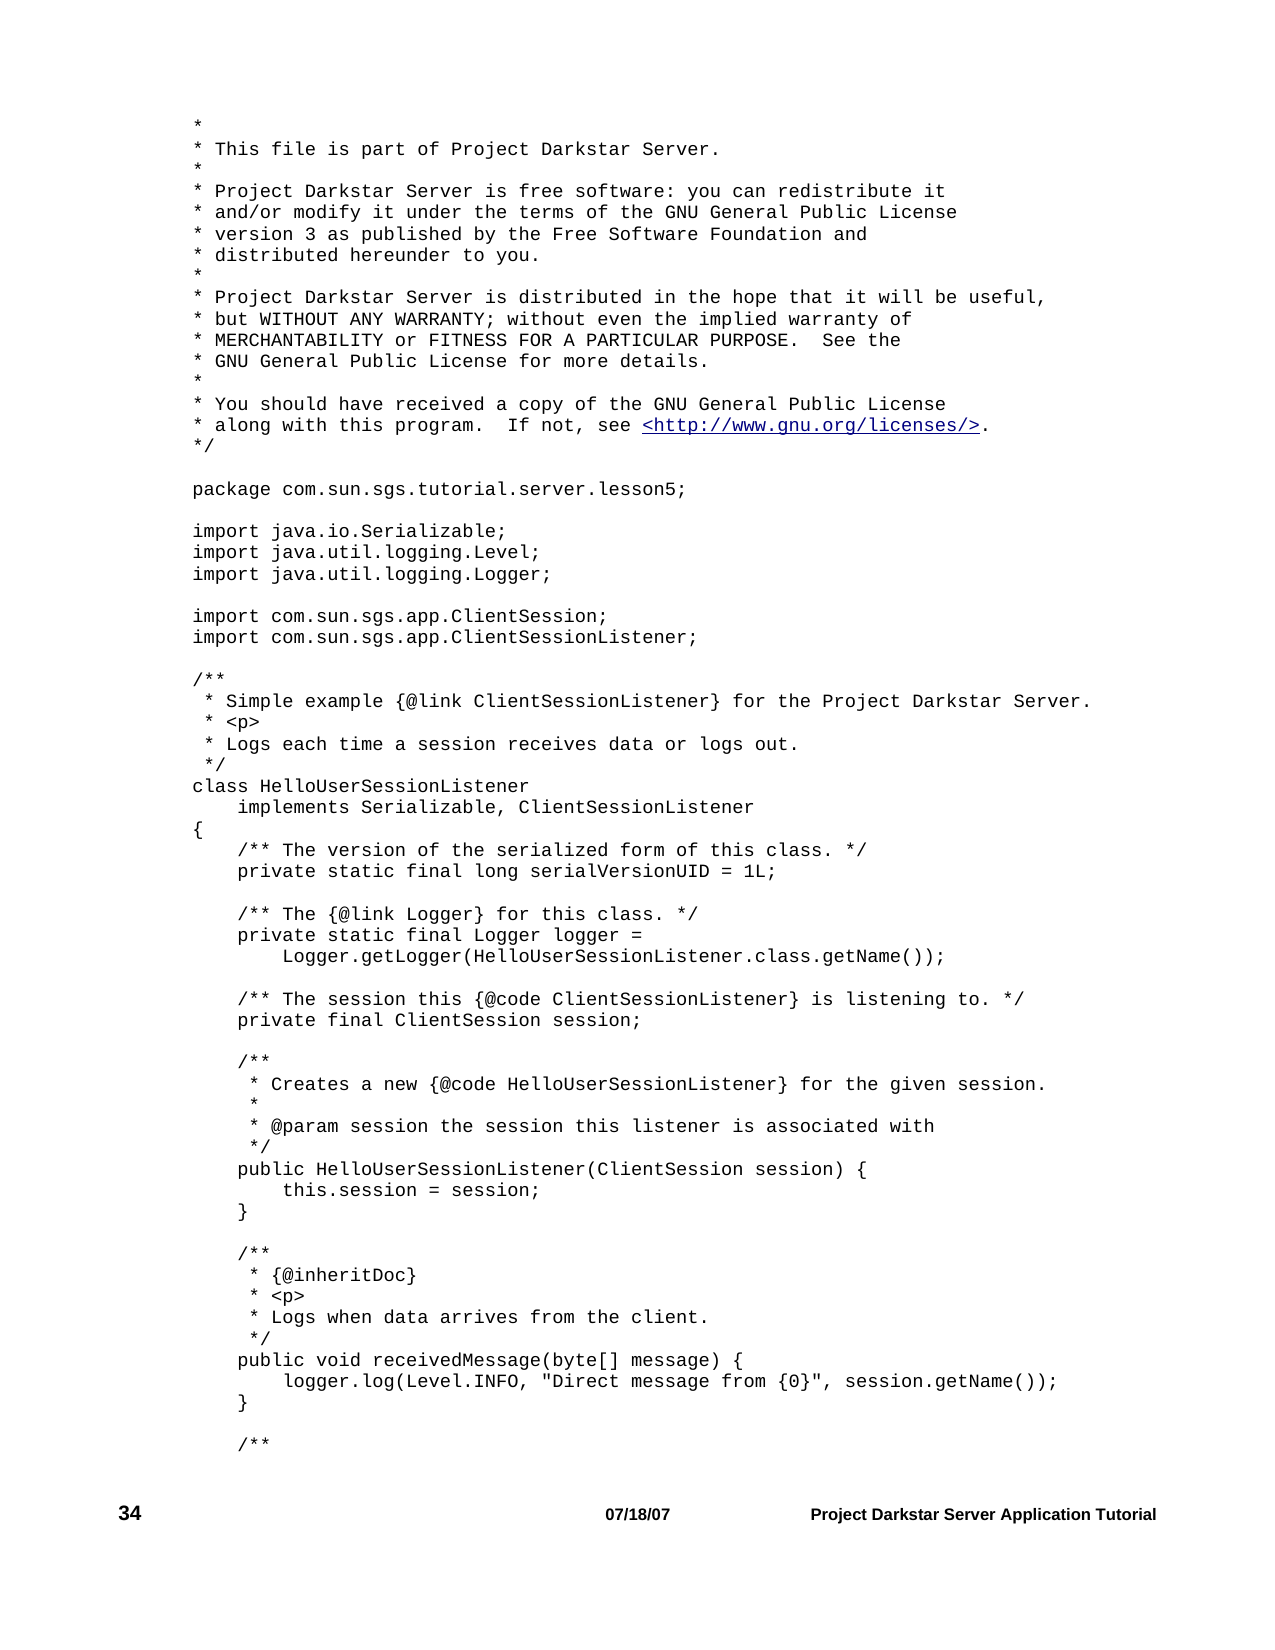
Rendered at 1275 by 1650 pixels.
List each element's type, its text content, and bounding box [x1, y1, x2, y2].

text * * This file is part of Project Darkstar Server. * * Project Darkstar Server is free software: you can redistribute it * and/or modify it under the terms of the GNU General Public License * version 3 as published by the Free Software Foundation and * distributed hereunder to you. * * Project Darkstar Server is distributed in the hope that it will be useful, * but WITHOUT ANY WARRANTY; without even the implied warranty of * MERCHANTABILITY or FITNESS FOR A PARTICULAR PURPOSE. See the * GNU General Public License for more details. * * You should have received a copy of the GNU General Public License * along with this program. If not, see <http://www.gnu.org/licenses/>. */ package com.sun.sgs.tutorial.server.lesson5; import java.io.Serializable; import java.util.logging.Level; import java.util.logging.Logger; import com.sun.sgs.app.ClientSession; import com.sun.sgs.app.ClientSessionListener; /** * Simple example {@link ClientSessionListener} for the Project Darkstar Server. * <p> * Logs each time a session receives data or logs out. */ class HelloUserSessionListener implements Serializable, ClientSessionListener { /** The version of the serialized form of this class. */ private static final long serialVersionUID = 1L; /** The {@link Logger} for this class. */ private static final Logger logger = Logger.getLogger(HelloUserSessionListener.class.getName()); /** The session this {@code ClientSessionListener} is listening to. */ private final ClientSession session; /** * Creates a new {@code HelloUserSessionListener} for the given session. * * @param session the session this listener is associated with */ public HelloUserSessionListener(ClientSession session) { this.session = session; } /** * {@inheritDoc} * <p> * Logs when data arrives from the client. */ public void receivedMessage(byte[] message) { logger.log(Level.INFO, "Direct message from {0}", session.getName()); } /** [192, 118, 1098, 1457]
